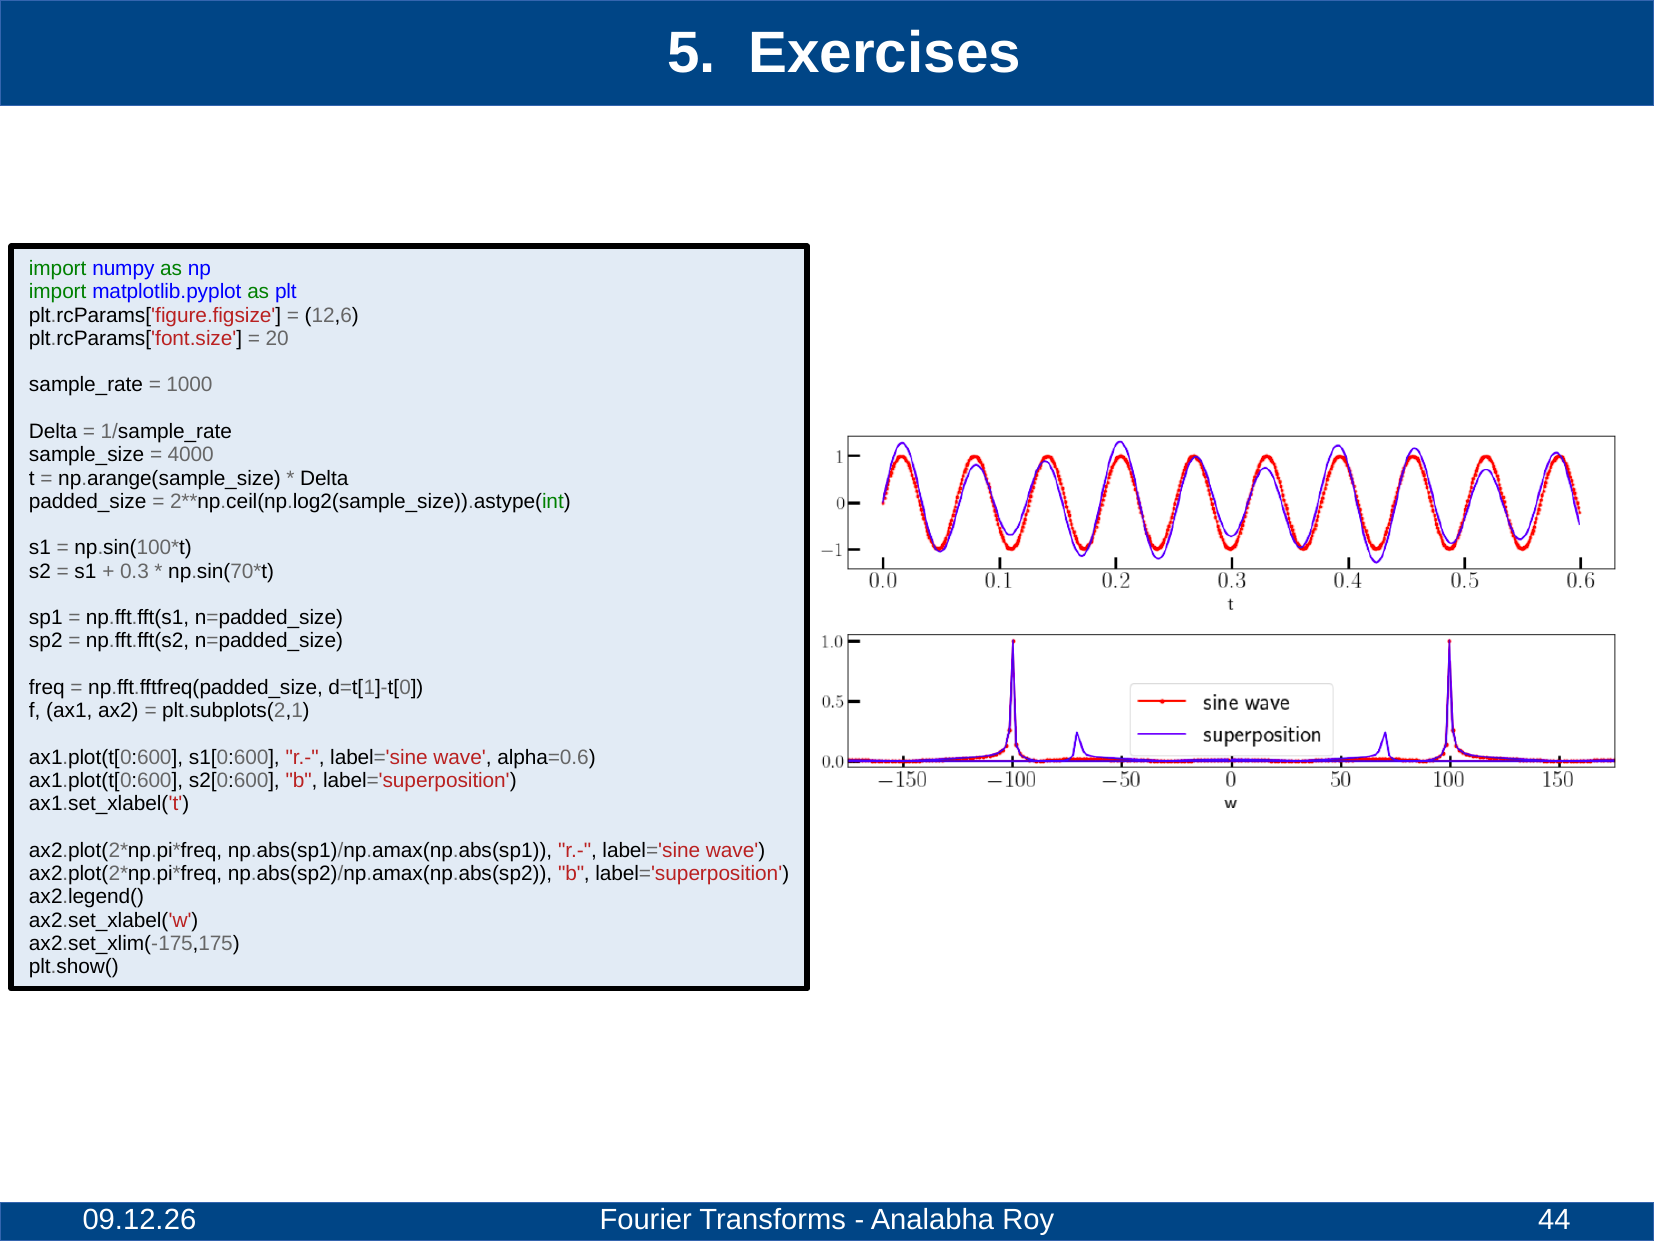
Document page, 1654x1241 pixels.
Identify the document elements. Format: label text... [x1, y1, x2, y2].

title 5. Exercises [0, 0, 1654, 106]
picture [817, 433, 1638, 815]
text_box import numpy as np import matplotlib.pyplot as plt plt.rcParams['figure.figsize'] = (12,6) plt.rcParams['font.size'] = 20 sample_rate = 1000 Delta = 1/sample_rate sample_size = 4000 t = np.arange(sample_size) * Delta padded_size = 2**np.ceil(np.log2(sample_size)).astype(int) s1 = np.sin(100*t) s2 = s1 + 0.3 * np.sin(70*t) sp1 = np.fft.fft(s1, n=padded_size) sp2 = np.fft.fft(s2, n=padded_size) freq = np.fft.fftfreq(padded_size, d=t[1]-t[0]) f, (ax1, ax2) = plt.subplots(2,1) ax1.plot(t[0:600], s1[0:600], "r.-", label='sine wave', alpha=0.6) ax1.plot(t[0:600], s2[0:600], "b", label='superposition') ax1.set_xlabel('t') ax2.plot(2*np.pi*freq, np.abs(sp1)/np.amax(np.abs(sp1)), "r.-", label='sine wave') ax2.plot(2*np.pi*freq, np.abs(sp2)/np.amax(np.abs(sp2)), "b", label='superposition') ax2.legend() ax2.set_xlabel('w') ax2.set_xlim(-175,175) plt.show() [11, 246, 808, 989]
